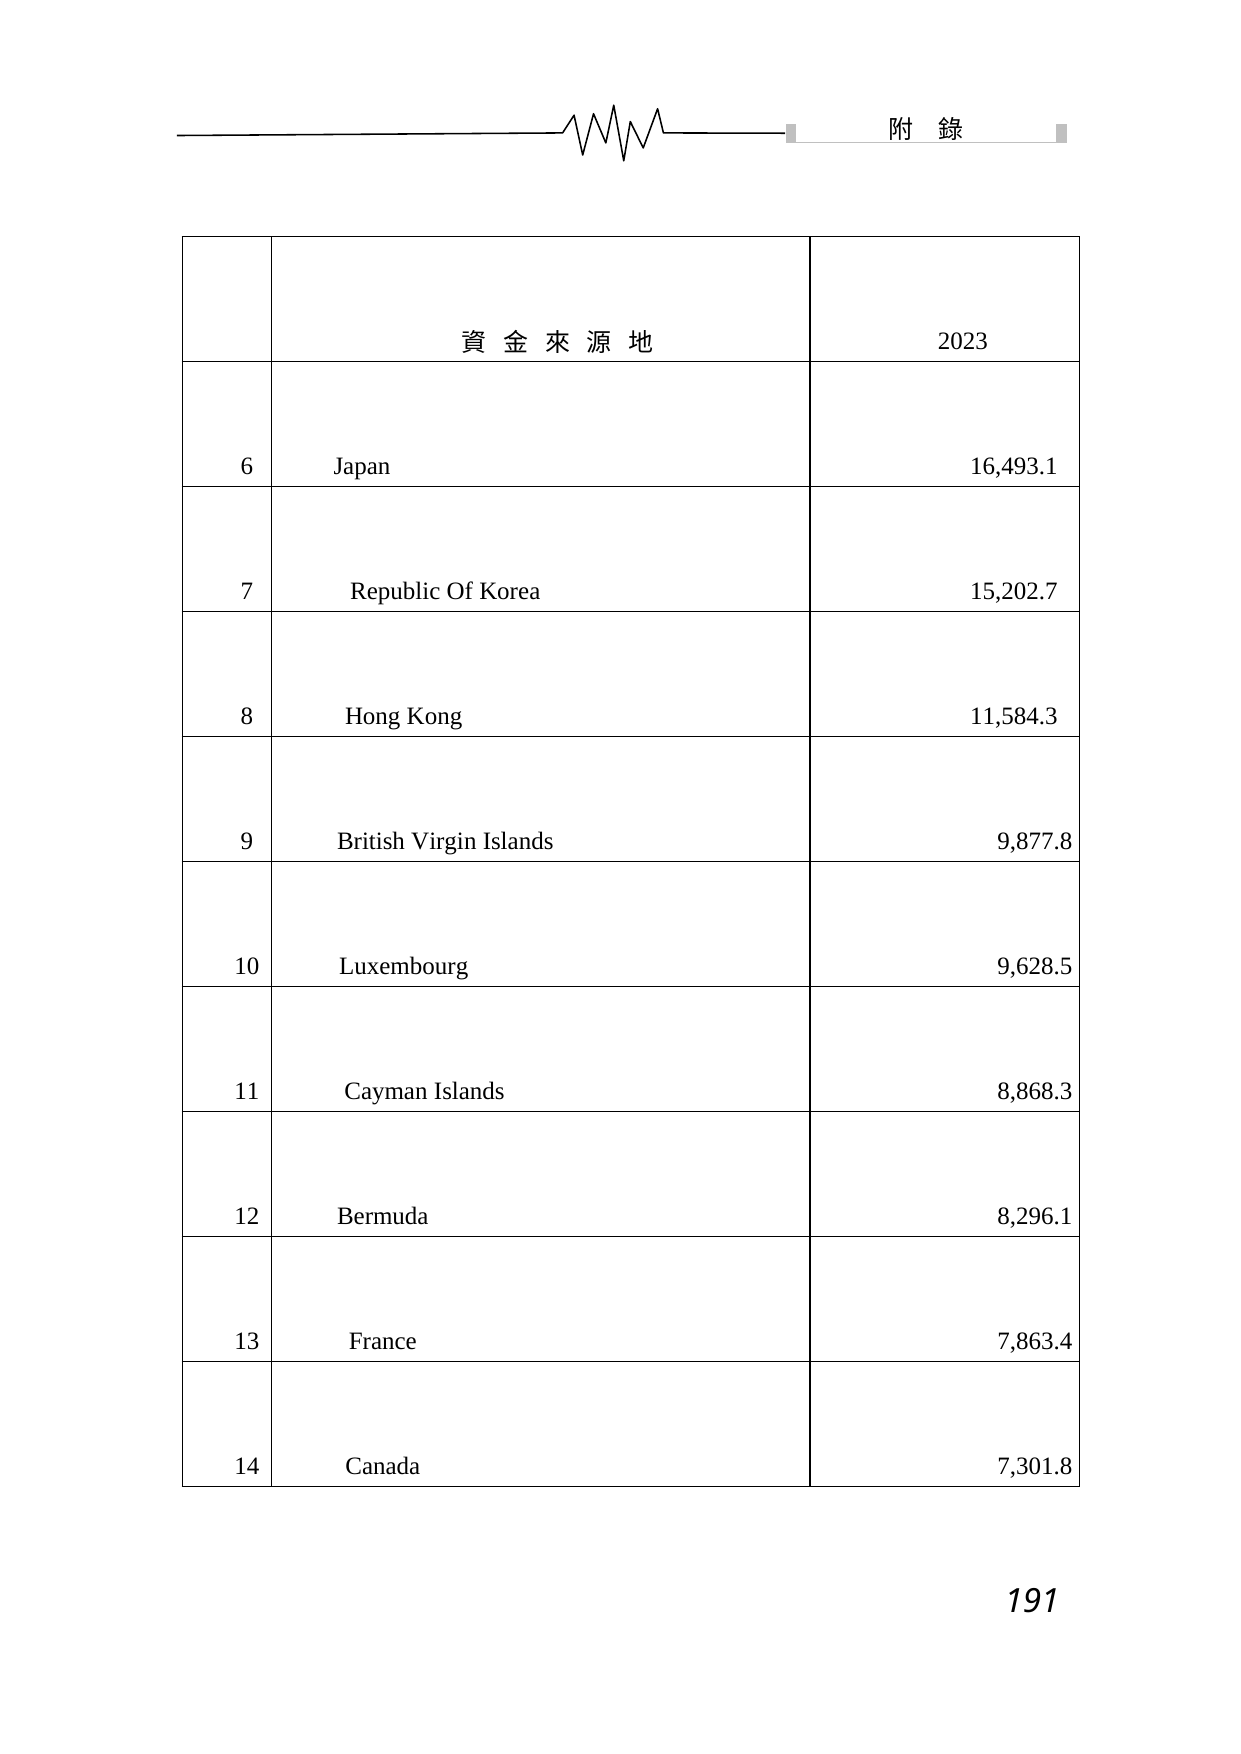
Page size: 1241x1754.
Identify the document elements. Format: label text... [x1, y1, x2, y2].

table_cell 15,202.7 [811, 487, 1079, 611]
table_cell 14 [183, 1362, 271, 1486]
table_cell 9,628.5 [811, 862, 1079, 986]
table_cell British Virgin Islands [272, 737, 809, 861]
table_cell 11 [183, 987, 271, 1111]
table_cell Republic Of Korea [272, 487, 809, 611]
table_cell Hong Kong [272, 612, 809, 736]
table_cell 8,868.3 [811, 987, 1079, 1111]
table_header [183, 237, 271, 361]
table_header 資金來源地 [272, 237, 809, 361]
table_cell 7 [183, 487, 271, 611]
table_cell Luxembourg [272, 862, 809, 986]
table_cell 13 [183, 1237, 271, 1361]
table_cell 11,584.3 [811, 612, 1079, 736]
table_cell 9 [183, 737, 271, 861]
table_cell Bermuda [272, 1112, 809, 1236]
table_cell 8,296.1 [811, 1112, 1079, 1236]
table_cell Canada [272, 1362, 809, 1486]
table_cell Japan [272, 362, 809, 486]
table_cell France [272, 1237, 809, 1361]
table_cell 16,493.1 [811, 362, 1079, 486]
table_cell 9,877.8 [811, 737, 1079, 861]
table_cell Cayman Islands [272, 987, 809, 1111]
table_cell 8 [183, 612, 271, 736]
table_cell 7,863.4 [811, 1237, 1079, 1361]
table_cell 10 [183, 862, 271, 986]
table_cell 7,301.8 [811, 1362, 1079, 1486]
table_cell 6 [183, 362, 271, 486]
table_cell 12 [183, 1112, 271, 1236]
table_header 2023 [811, 237, 1079, 361]
